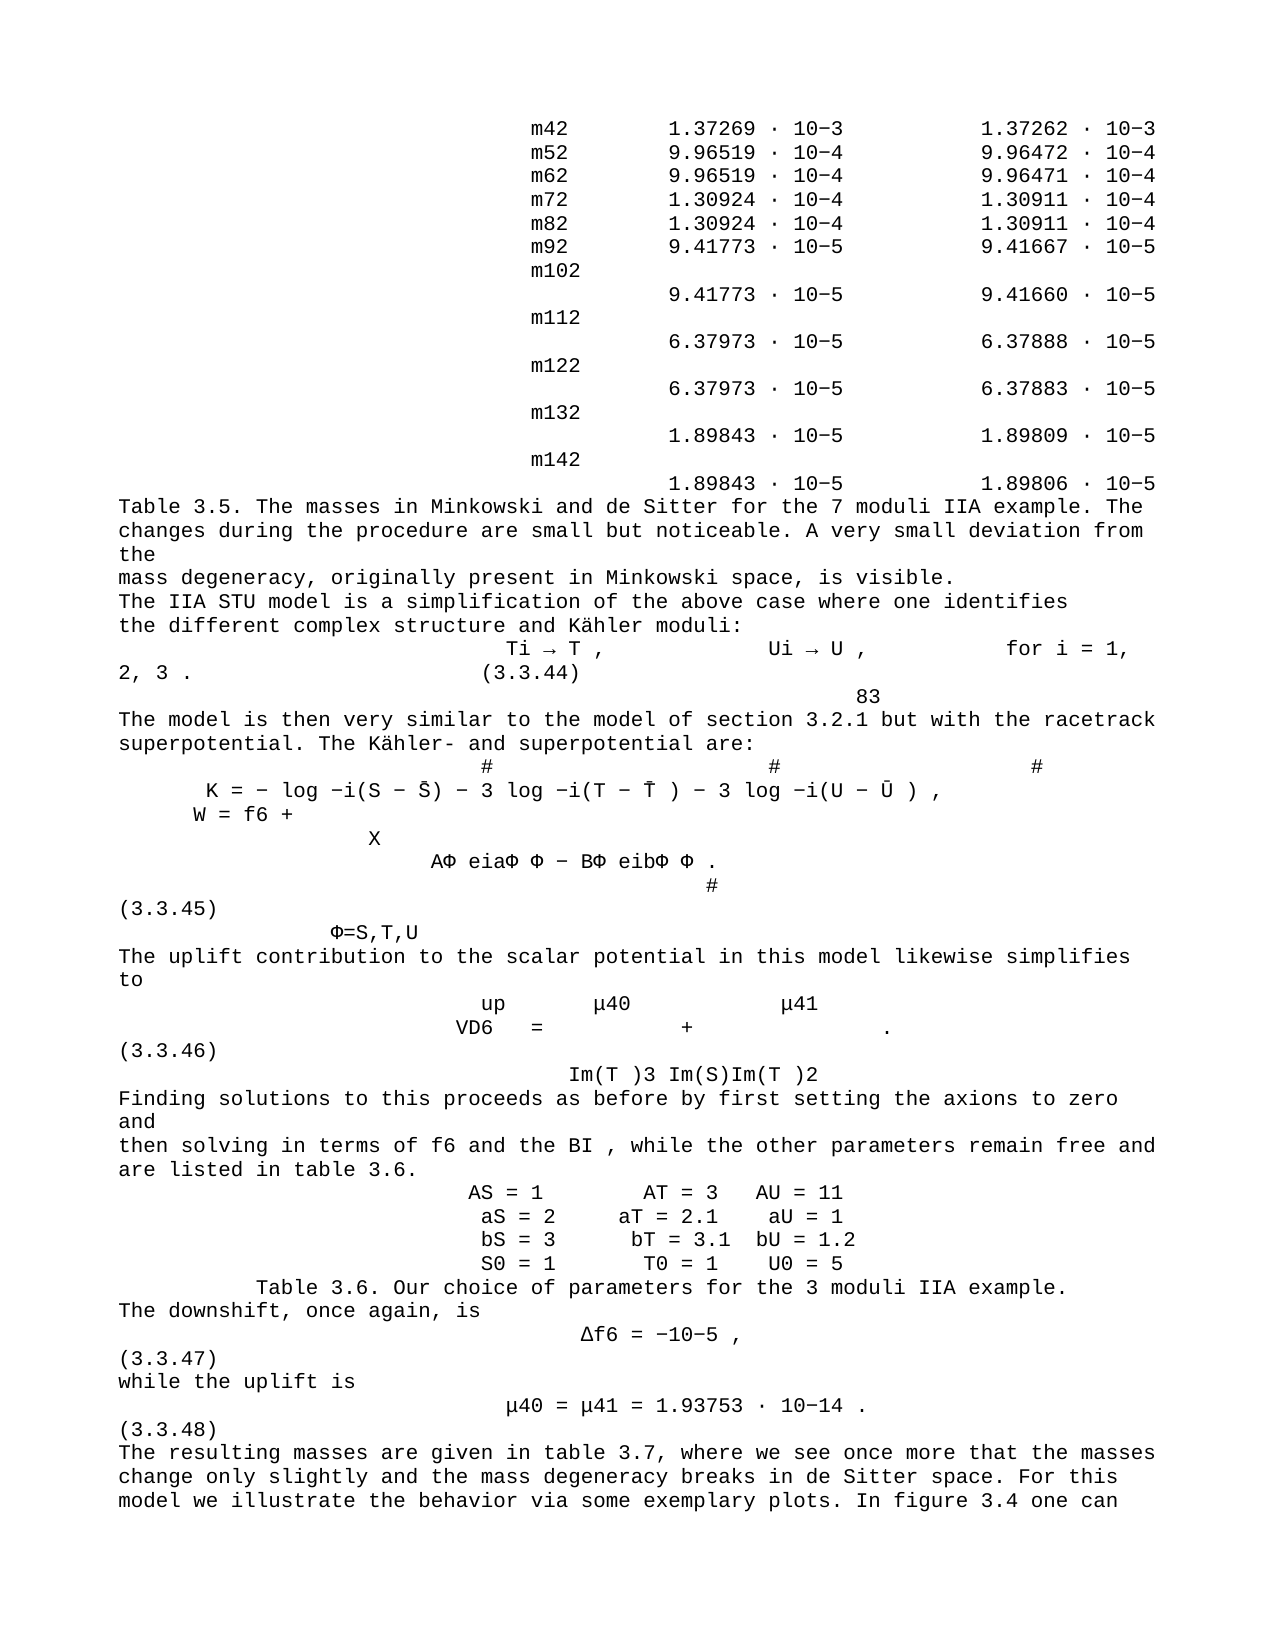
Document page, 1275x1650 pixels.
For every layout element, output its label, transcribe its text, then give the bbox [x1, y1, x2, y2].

text m102 [118, 260, 1157, 284]
text Finding solutions to this proceeds as before by first setting the axions to zero and [118, 1088, 1157, 1135]
text m52 9.96519 · 10−4 9.96472 · 10−4 [118, 142, 1157, 165]
text X [118, 827, 1157, 851]
text 9.41773 · 10−5 9.41660 · 10−5 [118, 284, 1157, 307]
text m42 1.37269 · 10−3 1.37262 · 10−3 [118, 118, 1157, 142]
text W = f6 + [118, 804, 1157, 827]
text m62 9.96519 · 10−4 9.96471 · 10−4 [118, 165, 1157, 189]
text 83 [118, 686, 1157, 709]
text The IIA STU model is a simplification of the above case where one identifies [118, 591, 1157, 615]
text aS = 2 aT = 2.1 aU = 1 [118, 1206, 1157, 1229]
text μ40 = μ41 = 1.93753 · 10−14 . (3.3.48) [118, 1395, 1157, 1442]
text Im(T )3 Im(S)Im(T )2 [118, 1064, 1157, 1088]
text m112 [118, 307, 1157, 331]
text superpotential. The Kähler- and superpotential are: [118, 733, 1157, 757]
text 1.89843 · 10−5 1.89806 · 10−5 [118, 473, 1157, 496]
text m122 [118, 354, 1157, 378]
text ∆f6 = −10−5 , (3.3.47) [118, 1324, 1157, 1371]
text Table 3.5. The masses in Minkowski and de Sitter for the 7 moduli IIA example. The [118, 496, 1157, 520]
text 6.37973 · 10−5 6.37883 · 10−5 [118, 378, 1157, 402]
text m142 [118, 449, 1157, 473]
text Table 3.6. Our choice of parameters for the 3 moduli IIA example. [118, 1277, 1157, 1300]
text The downshift, once again, is [118, 1300, 1157, 1324]
text The uplift contribution to the scalar potential in this model likewise simplifies to [118, 946, 1157, 993]
text the different complex structure and Kähler moduli: [118, 615, 1157, 638]
text up μ40 μ41 [118, 993, 1157, 1017]
text m92 9.41773 · 10−5 9.41667 · 10−5 [118, 236, 1157, 260]
text AΦ eiaΦ Φ − BΦ eibΦ Φ . [118, 851, 1157, 875]
text m82 1.30924 · 10−4 1.30911 · 10−4 [118, 213, 1157, 236]
text m72 1.30924 · 10−4 1.30911 · 10−4 [118, 189, 1157, 213]
text changes during the procedure are small but noticeable. A very small deviation from the [118, 520, 1157, 567]
text K = − log −i(S − S̄) − 3 log −i(T − T̄ ) − 3 log −i(U − Ū ) , [118, 780, 1157, 804]
text mass degeneracy, originally present in Minkowski space, is visible. [118, 567, 1157, 591]
text change only slightly and the mass degeneracy breaks in de Sitter space. For this [118, 1466, 1157, 1489]
text then solving in terms of f6 and the BI , while the other parameters remain free and [118, 1135, 1157, 1158]
text 6.37973 · 10−5 6.37888 · 10−5 [118, 331, 1157, 354]
text are listed in table 3.6. [118, 1158, 1157, 1182]
text m132 [118, 402, 1157, 426]
text AS = 1 AT = 3 AU = 11 [118, 1182, 1157, 1206]
text while the uplift is [118, 1371, 1157, 1395]
text The resulting masses are given in table 3.7, where we see once more that the masses [118, 1442, 1157, 1466]
text Φ=S,T,U [118, 922, 1157, 946]
text The model is then very similar to the model of section 3.2.1 but with the racetrack [118, 709, 1157, 733]
text Ti → T , Ui → U , for i = 1, 2, 3 . (3.3.44) [118, 638, 1157, 686]
text # (3.3.45) [118, 875, 1157, 922]
text model we illustrate the behavior via some exemplary plots. In figure 3.4 one can [118, 1489, 1157, 1513]
text S0 = 1 T0 = 1 U0 = 5 [118, 1253, 1157, 1277]
text VD6 = + . (3.3.46) [118, 1017, 1157, 1064]
text 1.89843 · 10−5 1.89809 · 10−5 [118, 426, 1157, 449]
text bS = 3 bT = 3.1 bU = 1.2 [118, 1229, 1157, 1253]
text # # # [118, 757, 1157, 780]
